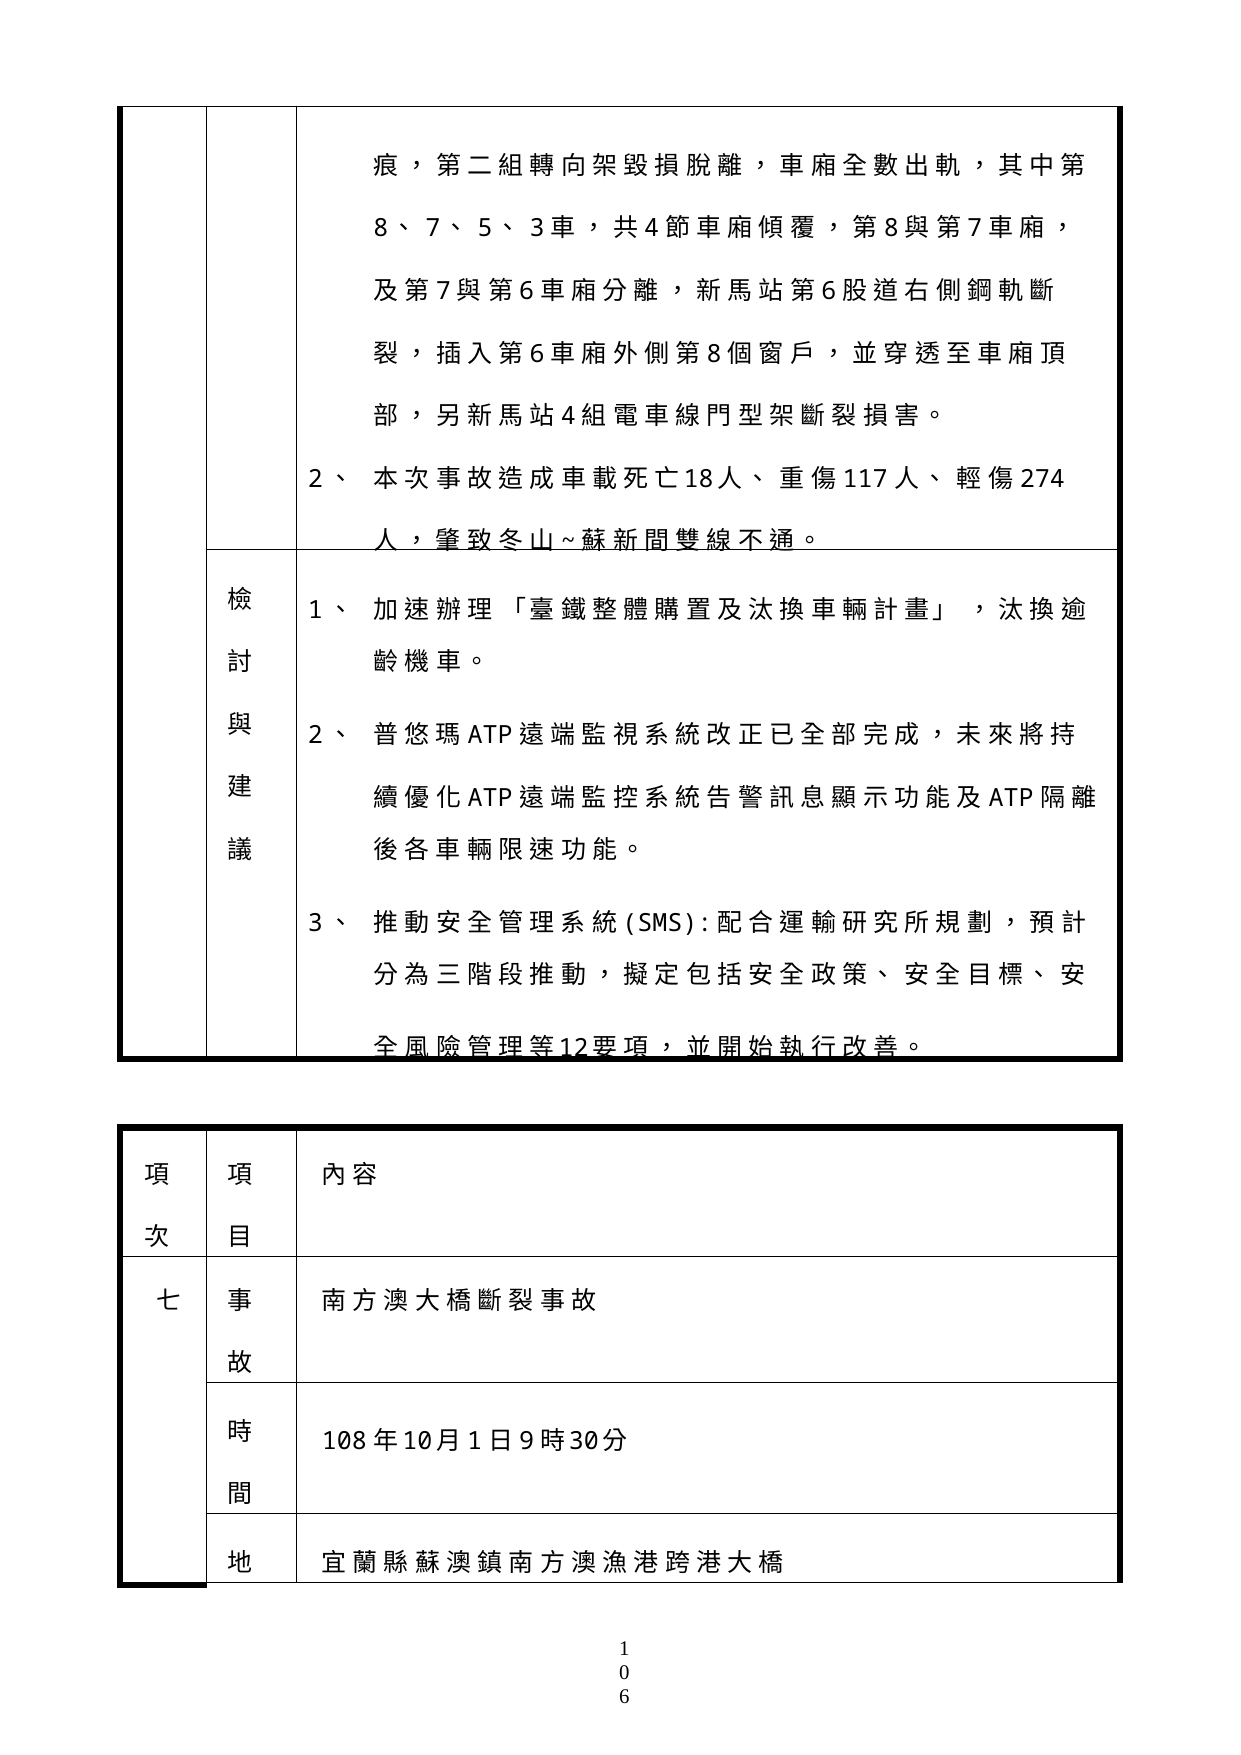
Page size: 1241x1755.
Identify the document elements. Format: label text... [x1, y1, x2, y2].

table_cell 時間 [207, 1383, 296, 1513]
table_cell 檢討與建議 [207, 550, 296, 1056]
table_cell [123, 107, 206, 1056]
table_cell 108年10月1日9時30分 [297, 1383, 1117, 1513]
table_cell 事故 [207, 1257, 296, 1382]
table_cell 南方澳大橋斷裂事故 [297, 1257, 1117, 1382]
table_cell 加速辦理「臺鐵整體購置及汰換車輛計畫」，汰換逾齡機車。 普悠瑪ATP遠端監視系統改正已全部完成，未來將持續優化ATP遠端監控系統告警訊息顯示功能及ATP隔離後各車輛限速功能。 推動安全管理系統(SMS):配合運輸研究所規劃，預計分為三階段推動，擬定包括安全政策、安全目標、安全風險管理等12要項，並開始執行改善。 [297, 550, 1117, 1056]
table_cell 地 [207, 1514, 296, 1582]
table_cell 宜蘭縣蘇澳鎮南方澳漁港跨港大橋 [297, 1514, 1117, 1582]
table_cell 痕，第二組轉向架毀損脫離，車廂全數出軌，其中第8、7、5、3車，共4節車廂傾覆，第8與第7車廂，及第7與第6車廂分離，新馬站第6股道右側鋼軌斷裂，插入第6車廂外側第8個窗戶，並穿透至車廂頂部，另新馬站4組電車線門型架斷裂損害。 本次事故造成車載死亡18人、重傷117人、輕傷274人，肇致冬山~蘇新間雙線不通。 [297, 107, 1117, 549]
table_cell [207, 107, 296, 549]
table_header 項次 [123, 1131, 206, 1256]
table_header 項目 [207, 1131, 296, 1256]
table_header 內容 [297, 1131, 1117, 1256]
table_cell 七 [123, 1257, 206, 1582]
